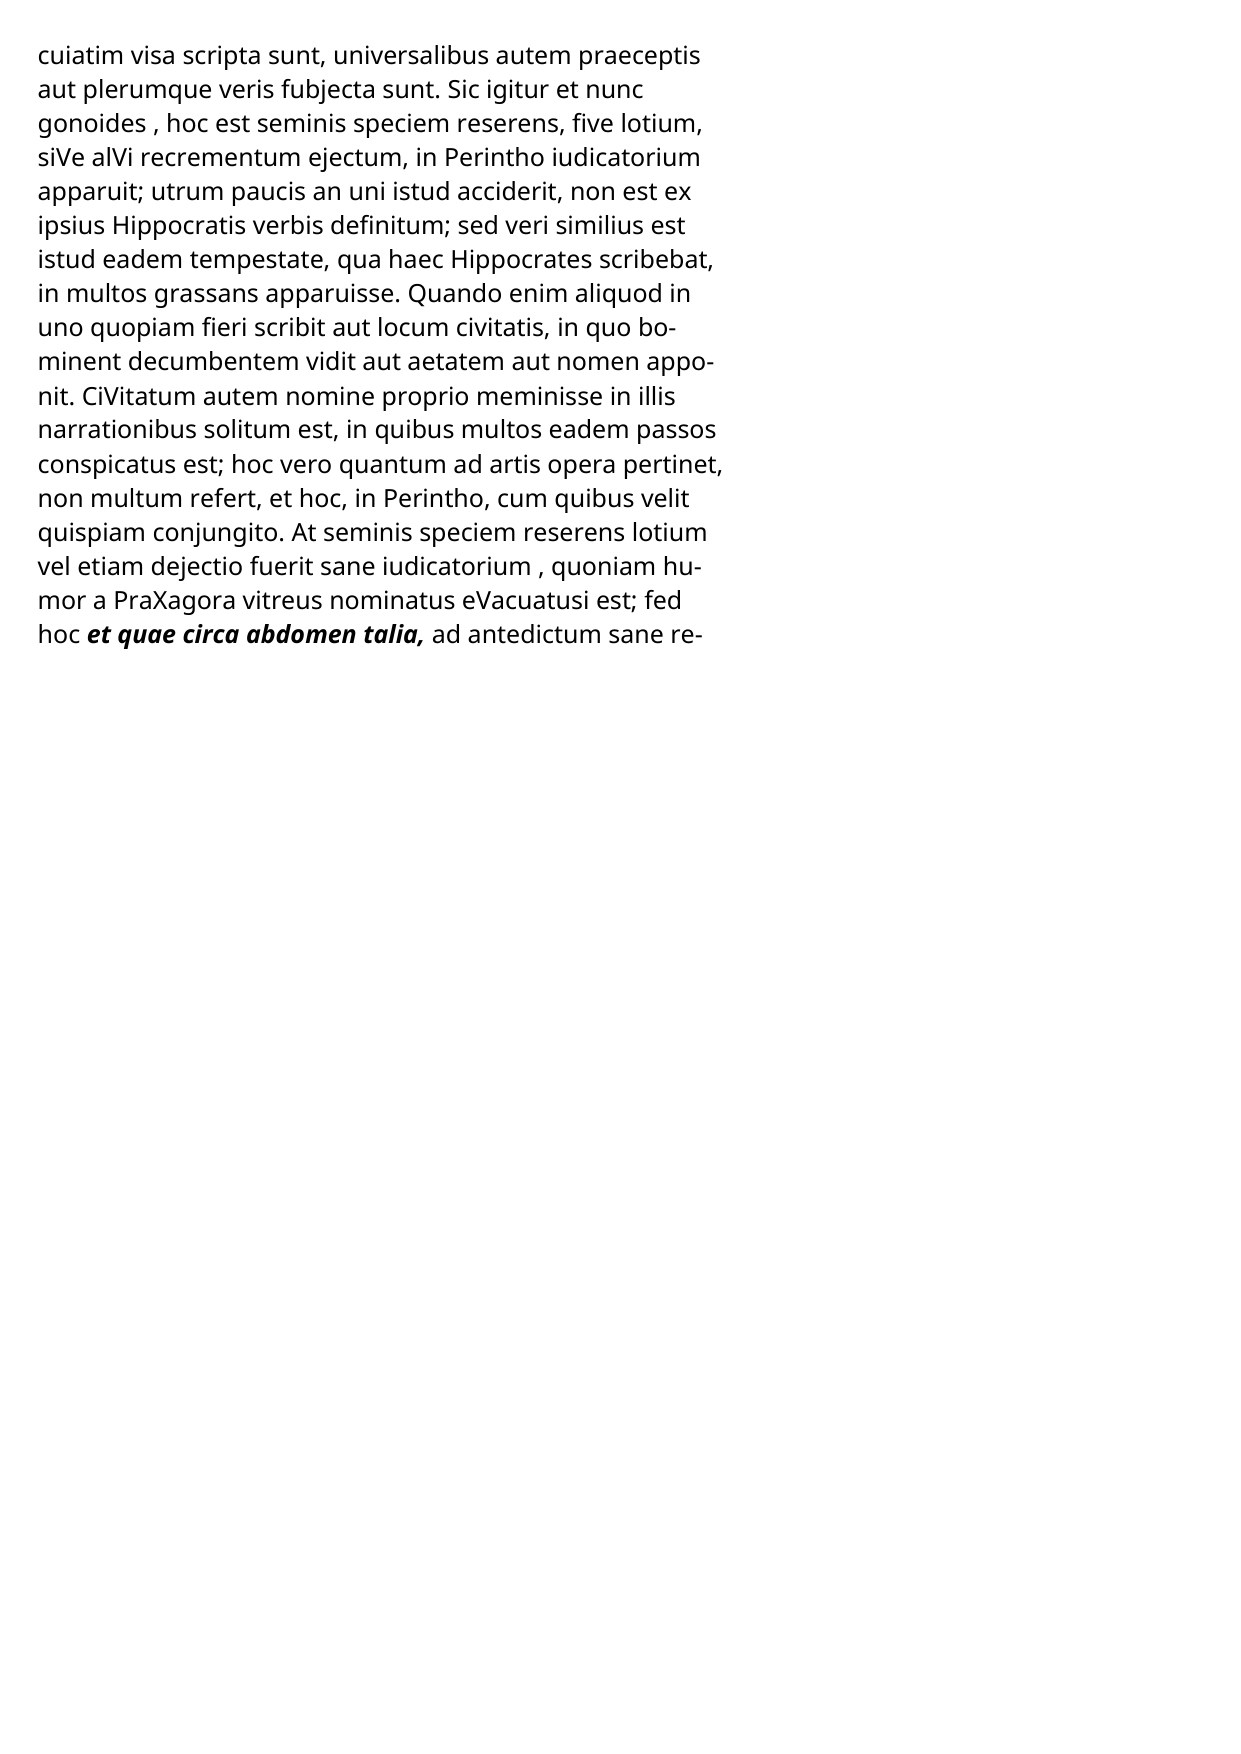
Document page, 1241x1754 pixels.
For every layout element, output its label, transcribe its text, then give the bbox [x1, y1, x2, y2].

text cuiatim visa scripta sunt, universalibus autem praeceptis aut plerumque veris fubjecta sunt. Sic igitur et nunc gonoides , hoc est seminis speciem reserens, five lotium, siVe alVi recrementum ejectum, in Perintho iudicatorium apparuit; utrum paucis an uni istud acciderit, non est ex ipsius Hippocratis verbis definitum; sed veri similius est istud eadem tempestate, qua haec Hippocrates scribebat, in multos grassans apparuisse. Quando enim aliquod in uno quopiam fieri scribit aut locum civitatis, in quo bo- minent decumbentem vidit aut aetatem aut nomen appo- nit. CiVitatum autem nomine proprio meminisse in illis narrationibus solitum est, in quibus multos eadem passos conspicatus est; hoc vero quantum ad artis opera pertinet, non multum refert, et hoc, in Perintho, cum quibus velit quispiam conjungito. At seminis speciem reserens lotium vel etiam dejectio fuerit sane iudicatorium , quoniam hu- mor a PraXagora vitreus nominatus eVacuatusi est; fed hoc et quae circa abdomen talia, ad antedictum sane re- [37, 37, 1203, 651]
